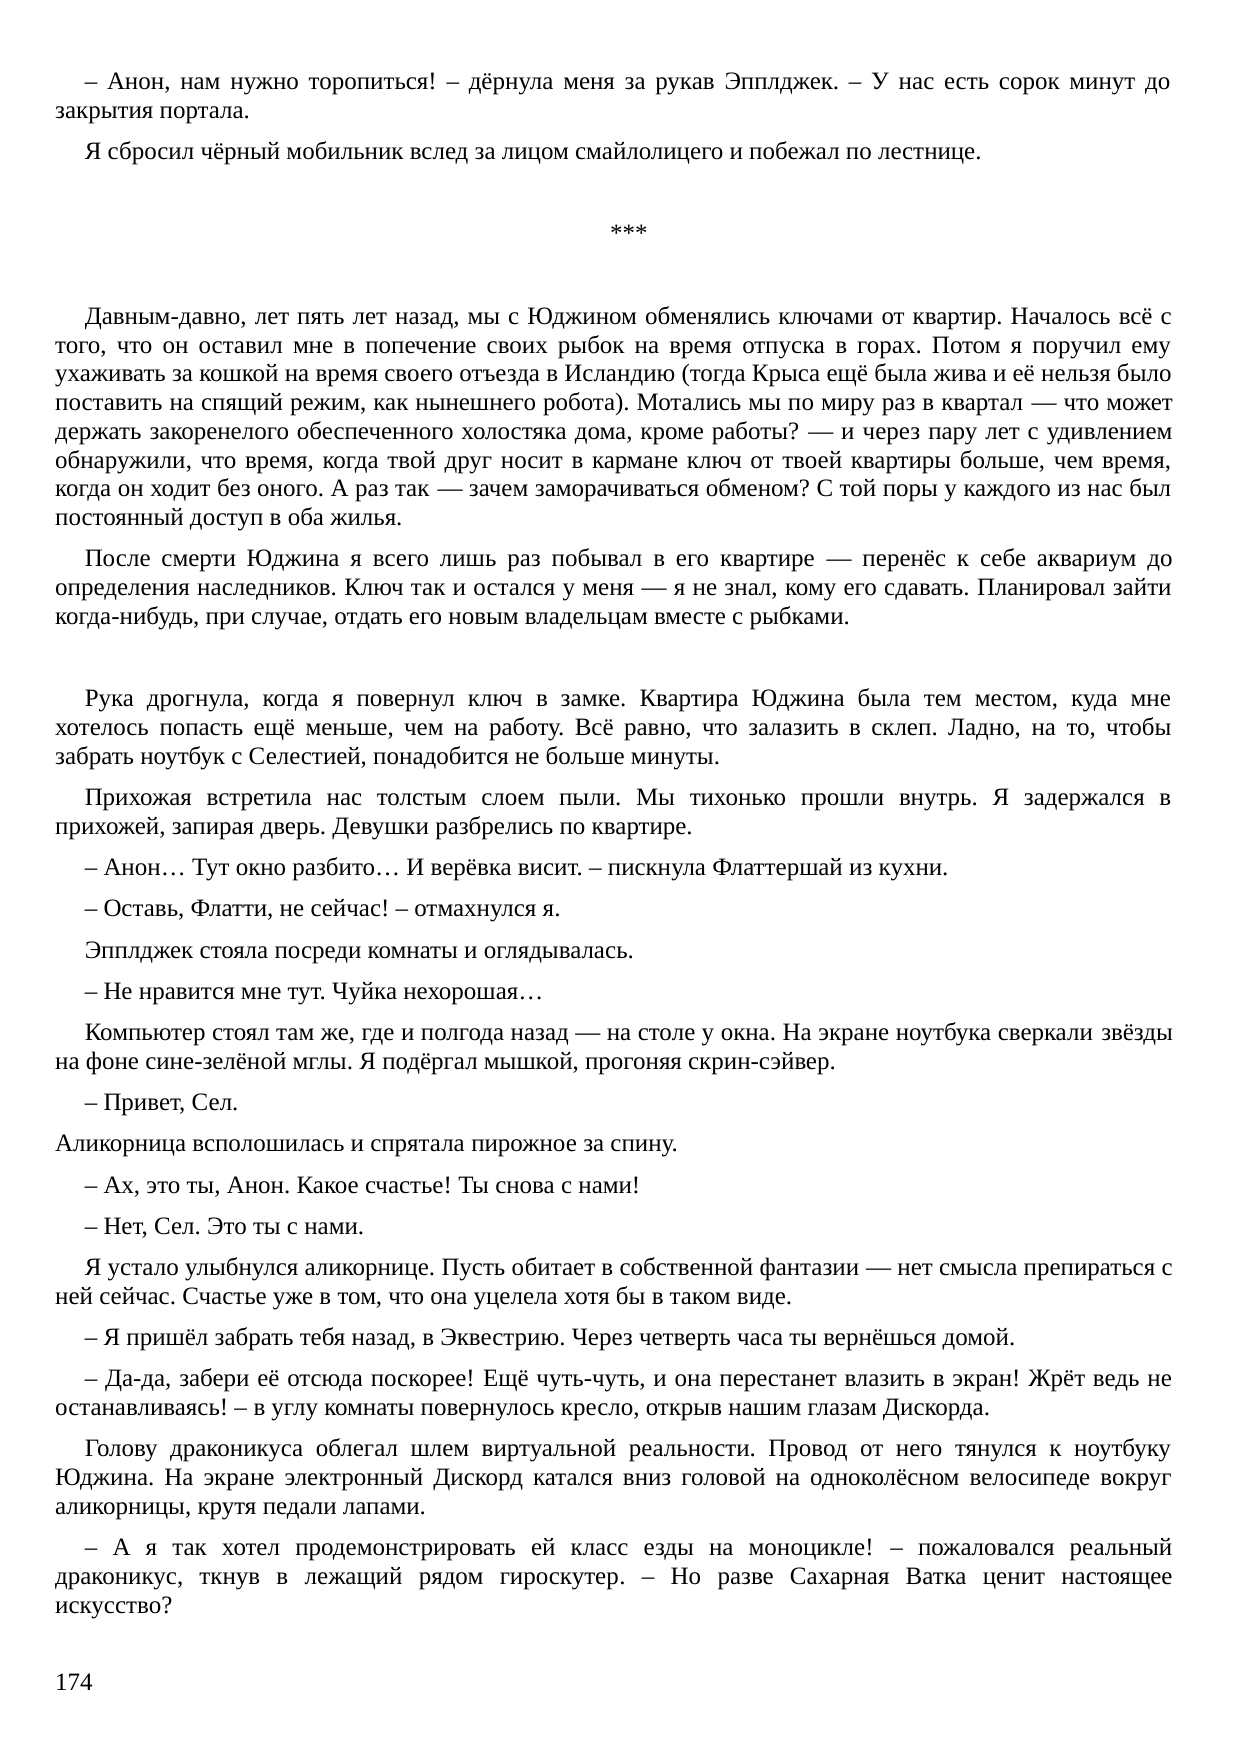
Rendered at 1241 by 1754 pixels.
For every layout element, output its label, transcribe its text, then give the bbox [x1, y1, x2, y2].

text – Не нравится мне тут. Чуйка нехорошая… [55, 976, 1173, 1005]
text – Нет, Сел. Это ты с нами. [55, 1211, 1173, 1240]
text Я сбросил чёрный мобильник вслед за лицом смайлолицего и побежал по лестнице. [55, 136, 1173, 165]
text – Анон, нам нужно торопиться! – дёрнула меня за рукав Эпплджек. – У нас есть сорок минут до закрытия портала. [55, 66, 1173, 123]
text – Оставь, Флатти, не сейчас! – отмахнулся я. [55, 893, 1173, 922]
text После смерти Юджина я всего лишь раз побывал в его квартире — перенёс к себе аквариум до определения наследников. Ключ так и остался у меня — я не знал, кому его сдавать. Планировал зайти когда-нибудь, при случае, отдать его новым владельцам вместе с рыбками. [55, 543, 1173, 630]
text *** [55, 218, 1173, 247]
text Я устало улыбнулся аликорнице. Пусть обитает в собственной фантазии — нет смысла препираться с ней сейчас. Счастье уже в том, что она уцелела хотя бы в таком виде. [55, 1252, 1173, 1310]
text Компьютер стоял там же, где и полгода назад — на столе у окна. На экране ноутбука сверкали звёзды на фоне сине-зелёной мглы. Я подёргал мышкой, прогоняя скрин-сэйвер. [55, 1017, 1173, 1075]
text Эпплджек стояла посреди комнаты и оглядывалась. [55, 935, 1173, 963]
text – Я пришёл забрать тебя назад, в Эквестрию. Через четверть часа ты вернёшься домой. [55, 1322, 1173, 1351]
text Голову драконикуса облегал шлем виртуальной реальности. Провод от него тянулся к ноутбуку Юджина. На экране электронный Дискорд катался вниз головой на одноколёсном велосипеде вокруг аликорницы, крутя педали лапами. [55, 1433, 1173, 1520]
text – Анон… Тут окно разбито… И верёвка висит. – пискнула Флаттершай из кухни. [55, 852, 1173, 881]
text Аликорница всполошилась и спрятала пирожное за спину. [55, 1128, 1173, 1157]
text – Привет, Сел. [55, 1087, 1173, 1116]
text Рука дрогнула, когда я повернул ключ в замке. Квартира Юджина была тем местом, куда мне хотелось попасть ещё меньше, чем на работу. Всё равно, что залазить в склеп. Ладно, на то, чтобы забрать ноутбук с Селестией, понадобится не больше минуты. [55, 683, 1173, 770]
text – А я так хотел продемонстрировать ей класс езды на моноцикле! – пожаловался реальный драконикус, ткнув в лежащий рядом гироскутер. – Но разве Сахарная Ватка ценит настоящее искусство? [55, 1532, 1173, 1618]
text Прихожая встретила нас толстым слоем пыли. Мы тихонько прошли внутрь. Я задержался в прихожей, запирая дверь. Девушки разбрелись по квартире. [55, 782, 1173, 840]
text Давным-давно, лет пять лет назад, мы с Юджином обменялись ключами от квартир. Началось всё с того, что он оставил мне в попечение своих рыбок на время отпуска в горах. Потом я поручил ему ухаживать за кошкой на время своего отъезда в Исландию (тогда Крыса ещё была жива и её нельзя было поставить на спящий режим, как нынешнего робота). Мотались мы по миру раз в квартал — что может держать закоренелого обеспеченного холостяка дома, кроме работы? — и через пару лет с удивлением обнаружили, что время, когда твой друг носит в кармане ключ от твоей квартиры больше, чем время, когда он ходит без оного. А раз так — зачем заморачиваться обменом? С той поры у каждого из нас был постоянный доступ в оба жилья. [55, 301, 1173, 531]
text – Да-да, забери её отсюда поскорее! Ещё чуть-чуть, и она перестанет влазить в экран! Жрёт ведь не останавливаясь! – в углу комнаты повернулось кресло, открыв нашим глазам Дискорда. [55, 1363, 1173, 1421]
text – Ах, это ты, Анон. Какое счастье! Ты снова с нами! [55, 1170, 1173, 1198]
